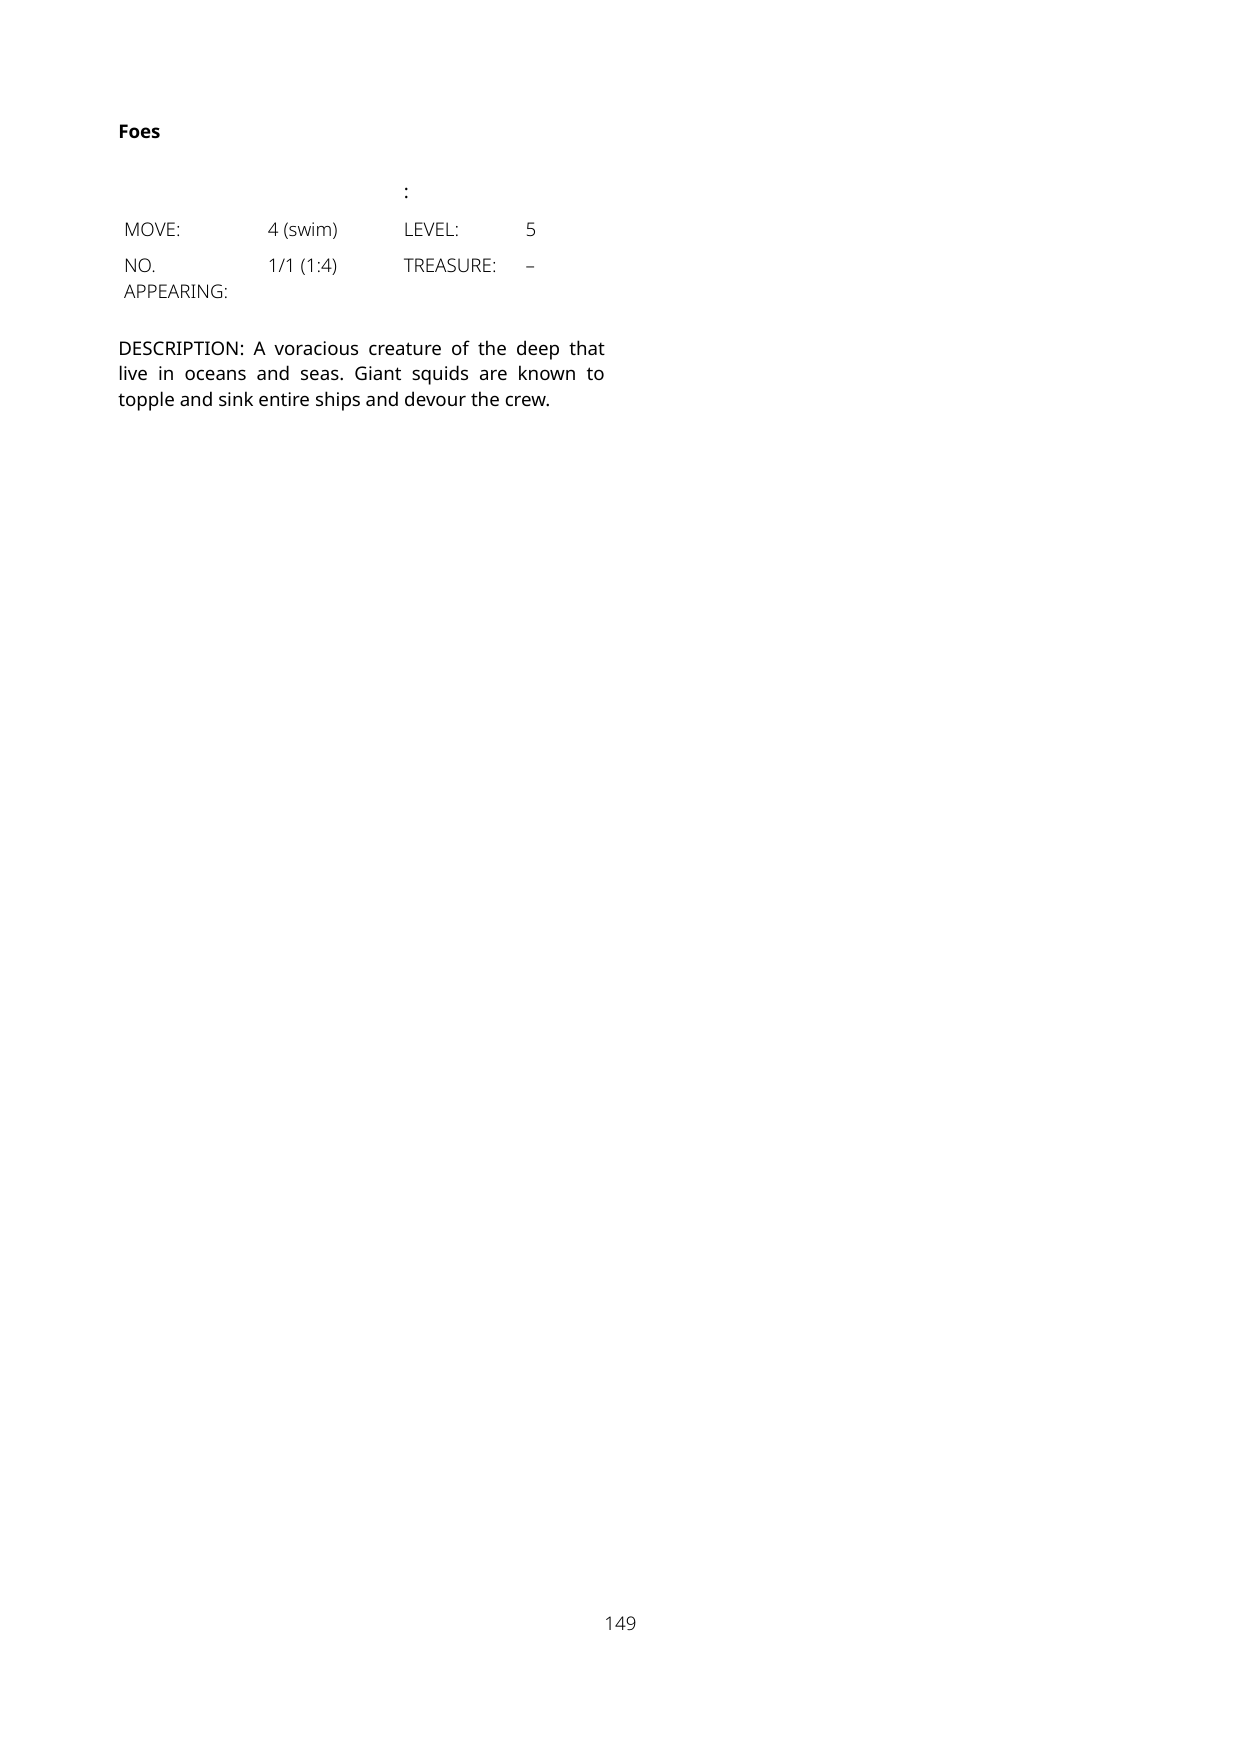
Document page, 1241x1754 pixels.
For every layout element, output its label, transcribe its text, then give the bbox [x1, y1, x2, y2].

table_cell [118, 173, 262, 210]
table_cell 5 [520, 210, 606, 247]
table_cell MOVE: [118, 210, 262, 247]
table_cell – [520, 247, 606, 309]
table_cell NO. APPEARING: [118, 247, 262, 309]
table_cell 4 (swim) [262, 210, 398, 247]
table_cell LEVEL: [398, 210, 520, 247]
text DESCRIPTION: A voracious creature of the deep that live in oceans and seas. Giant squids are known to topple and sink entire ships and devour the crew. [118, 309, 605, 412]
table_cell 1/1 (1:4) [262, 247, 398, 309]
table_cell [520, 173, 606, 210]
table_cell [262, 173, 398, 210]
table_cell TREASURE: [398, 247, 520, 309]
table_cell : [398, 173, 520, 210]
